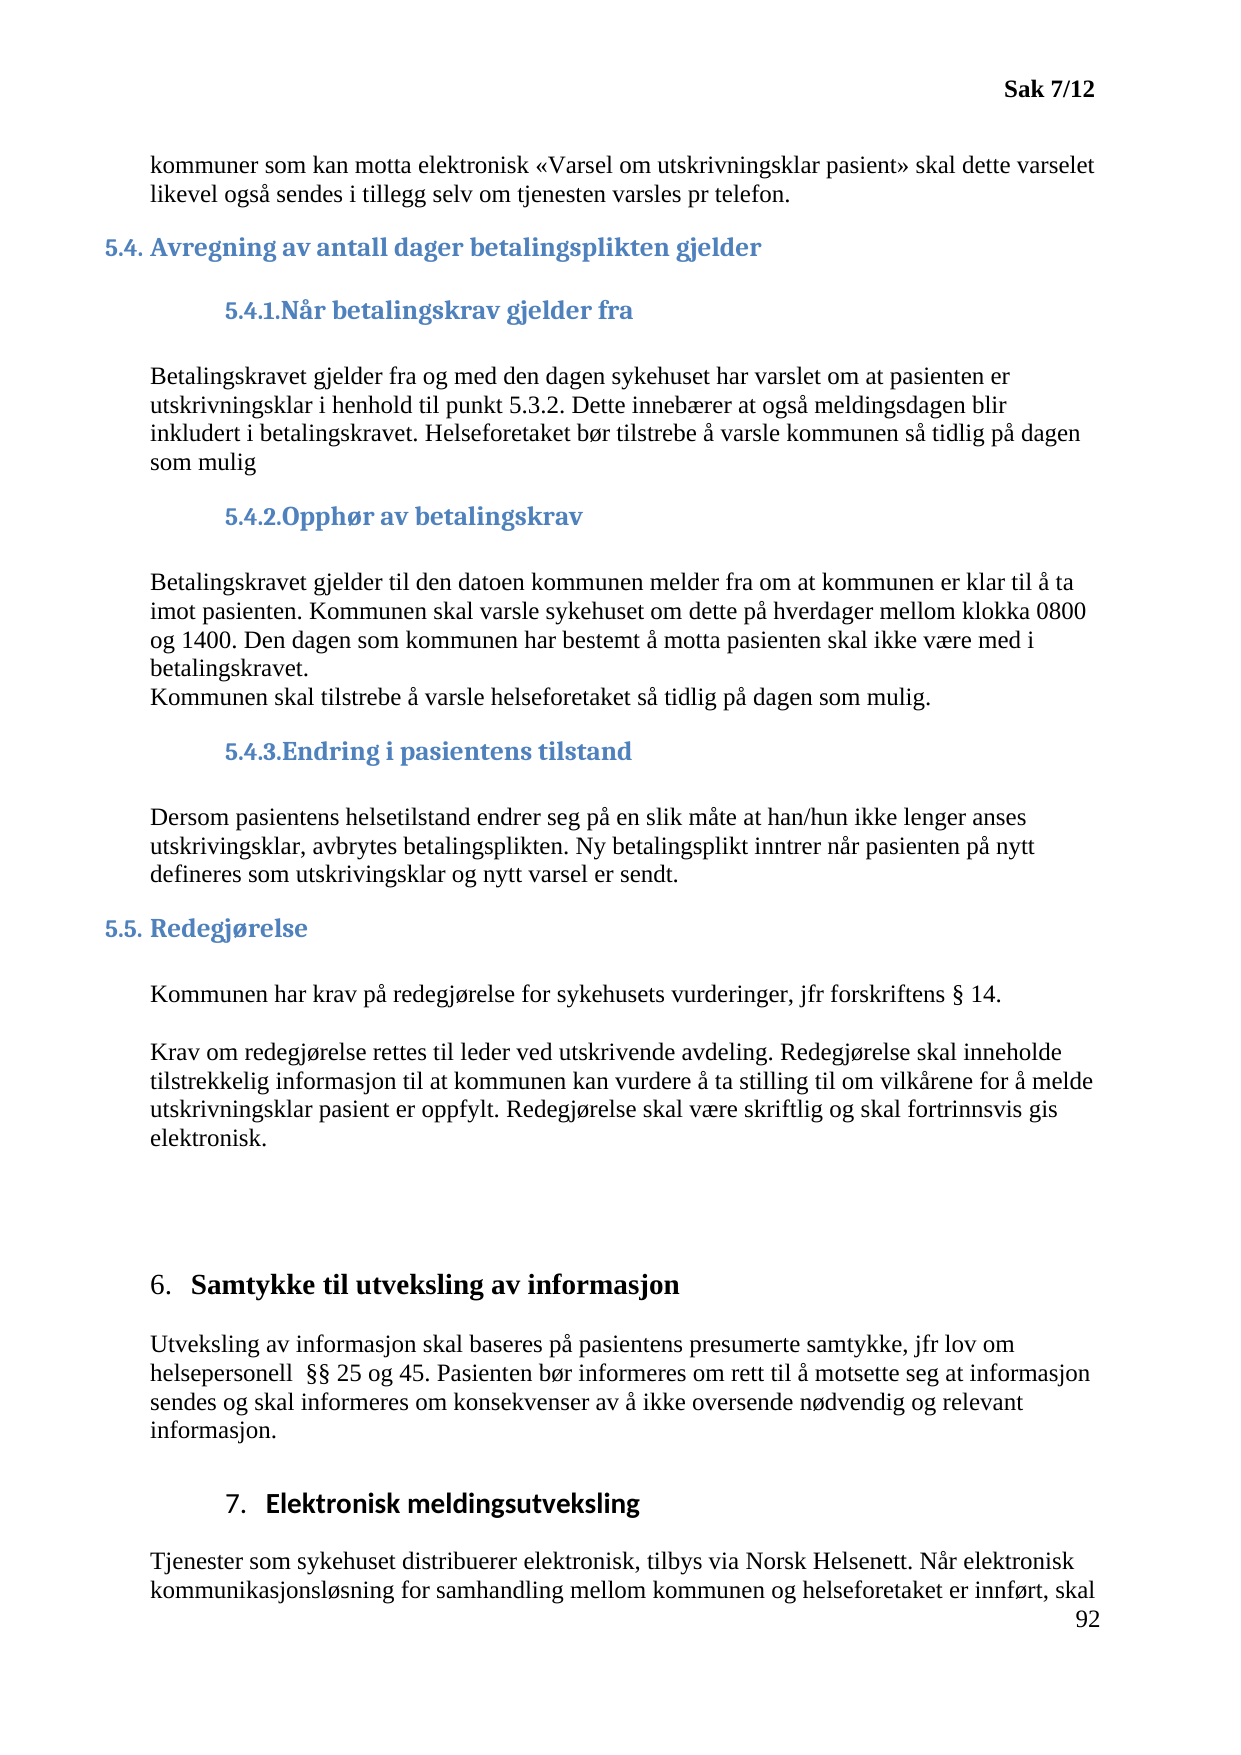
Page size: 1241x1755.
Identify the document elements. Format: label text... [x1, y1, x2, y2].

list Redegjørelse [105, 913, 1100, 944]
list Avregning av antall dager betalingsplikten gjelder [105, 232, 1100, 264]
text Tjenester som sykehuset distribuerer elektronisk, tilbys via Norsk Helsenett. Når elektronisk kommunikasjonsløsning for samhandling mellom kommunen og helseforetaket er innført, skal [150, 1546, 1100, 1604]
list Opphør av betalingskrav [225, 501, 1100, 532]
text Betalingskravet gjelder fra og med den dagen sykehuset har varslet om at pasienten er utskrivningsklar i henhold til punkt 5.3.2. Dette innebærer at også meldingsdagen blir inkludert i betalingskravet. Helseforetaket bør tilstrebe å varsle kommunen så tidlig på dagen som mulig [150, 361, 1100, 476]
text Krav om redegjørelse rettes til leder ved utskrivende avdeling. Redegjørelse skal inneholde tilstrekkelig informasjon til at kommunen kan vurdere å ta stilling til om vilkårene for å melde utskrivningsklar pasient er oppfylt. Redegjørelse skal være skriftlig og skal fortrinnsvis gis elektronisk. [150, 1037, 1100, 1152]
list Endring i pasientens tilstand [225, 736, 1100, 767]
text Betalingskravet gjelder til den datoen kommunen melder fra om at kommunen er klar til å ta imot pasienten. Kommunen skal varsle sykehuset om dette på hverdager mellom klokka 0800 og 1400. Den dagen som kommunen har bestemt å motta pasienten skal ikke være med i betalingskravet. [150, 567, 1100, 682]
list Elektronisk meldingsutveksling [225, 1486, 1100, 1521]
text Kommunen har krav på redegjørelse for sykehusets vurderinger, jfr forskriftens § 14. [150, 979, 1100, 1008]
text Utveksling av informasjon skal baseres på pasientens presumerte samtykke, jfr lov om helsepersonell §§ 25 og 45. Pasienten bør informeres om rett til å motsette seg at informasjon sendes og skal informeres om konsekvenser av å ikke oversende nødvendig og relevant informasjon. [150, 1329, 1100, 1444]
text kommuner som kan motta elektronisk «Varsel om utskrivningsklar pasient» skal dette varselet likevel også sendes i tillegg selv om tjenesten varsles pr telefon. [150, 150, 1100, 207]
list Når betalingskrav gjelder fra [225, 295, 1100, 326]
text Dersom pasientens helsetilstand endrer seg på en slik måte at han/hun ikke lenger anses utskrivingsklar, avbrytes betalingsplikten. Ny betalingsplikt inntrer når pasienten på nytt defineres som utskrivingsklar og nytt varsel er sendt. [150, 802, 1100, 888]
text Kommunen skal tilstrebe å varsle helseforetaket så tidlig på dagen som mulig. [150, 682, 1100, 711]
list Samtykke til utveksling av informasjon [150, 1267, 1100, 1301]
